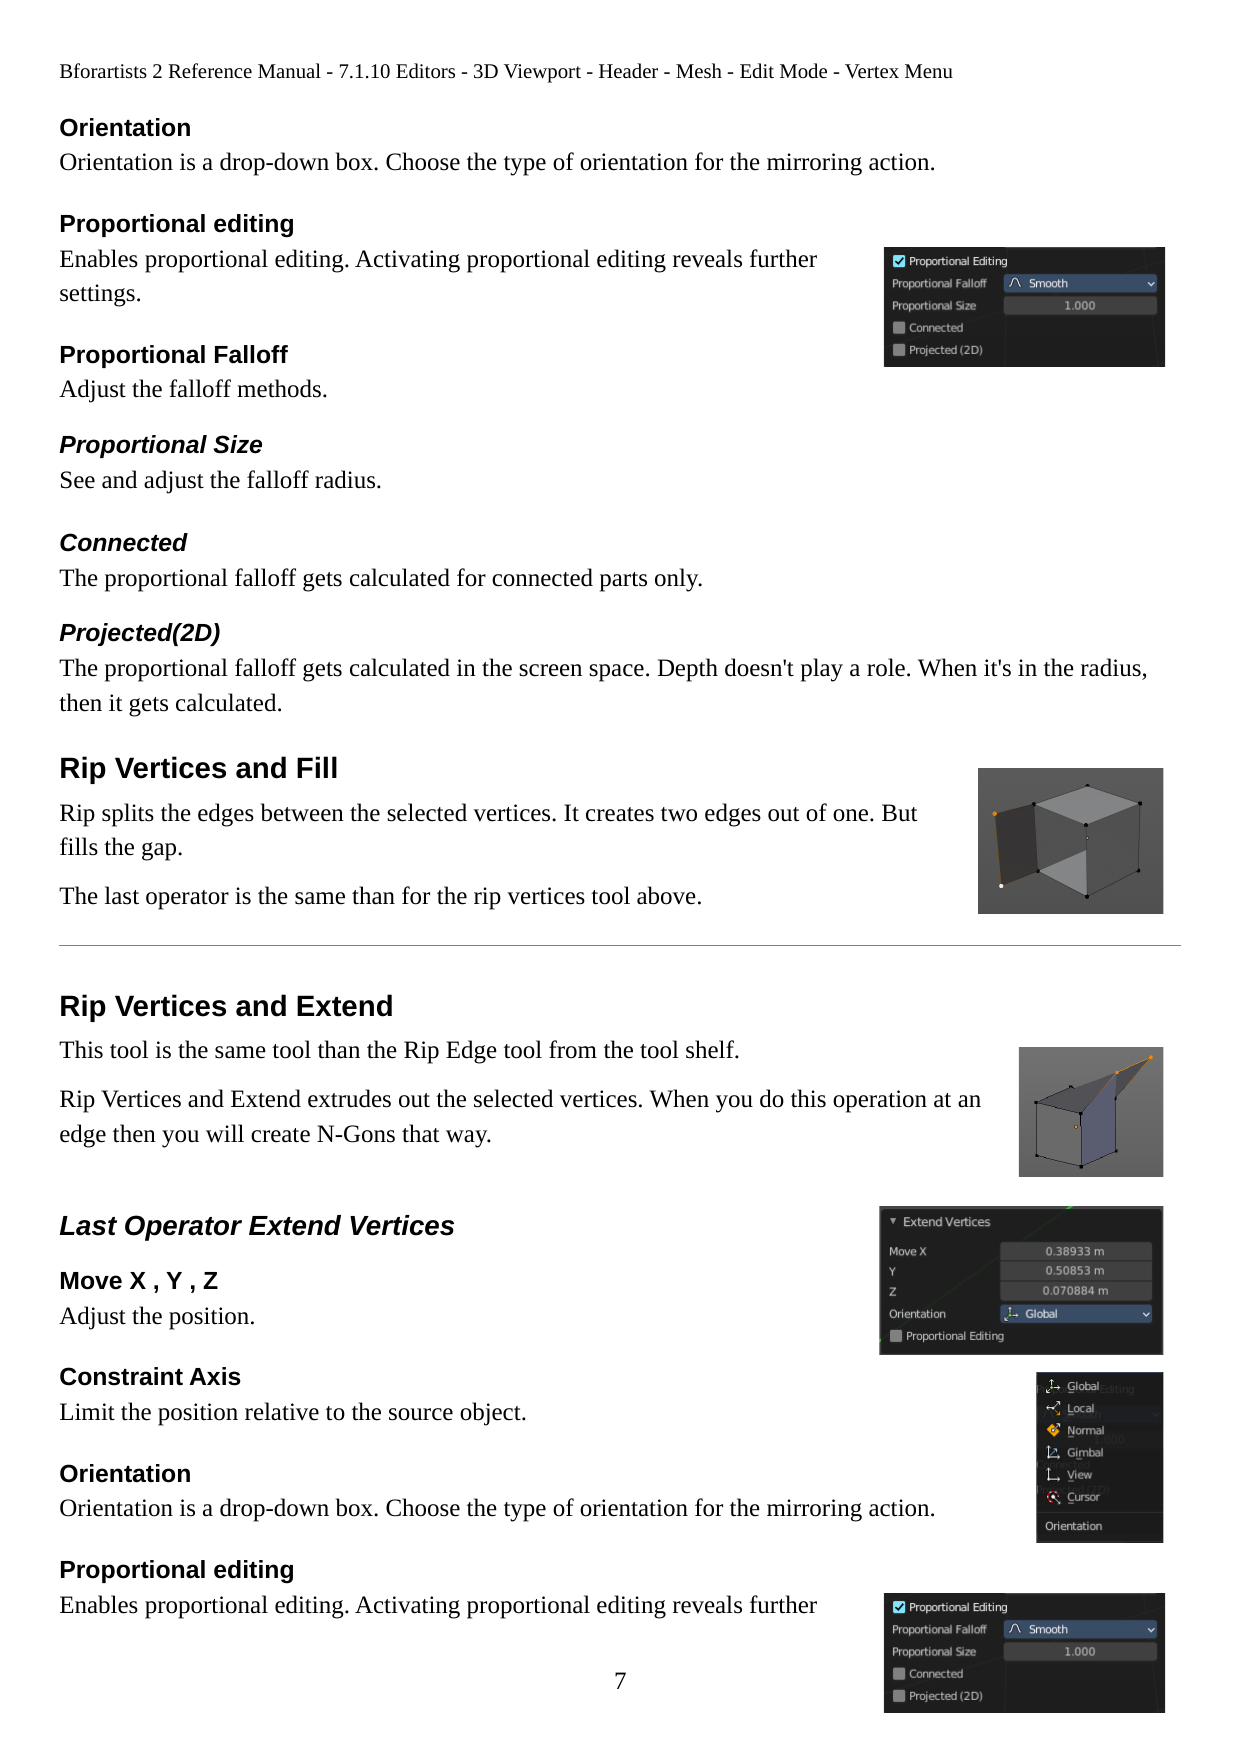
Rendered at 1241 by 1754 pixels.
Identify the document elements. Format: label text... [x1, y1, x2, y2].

text Orientation is a drop-down box. Choose the type of orientation for the mirroring action. [59, 1493, 1036, 1522]
subtitle Rip Vertices and Extend [59, 989, 1181, 1023]
text Limit the position relative to the source object. [59, 1397, 1036, 1426]
picture [978, 768, 1164, 914]
text The proportional falloff gets calculated in the screen space. Depth doesn't play a role. When it's in the radius, then it gets calculated. [59, 653, 1181, 717]
text The proportional falloff gets calculated for connected parts only. [59, 563, 1181, 592]
subtitle Proportional editing [59, 1555, 1181, 1584]
text See and adjust the falloff radius. [59, 465, 1181, 493]
picture [883, 247, 1166, 367]
text Rip splits the edges between the selected vertices. It creates two edges out of one. But fills the gap. [59, 798, 978, 861]
subtitle Rip Vertices and Fill [59, 751, 1181, 785]
text This tool is the same tool than the Rip Edge tool from the tool shelf. [59, 1035, 1181, 1064]
subtitle Constraint Axis [59, 1362, 1181, 1391]
text Rip Vertices and Extend extrudes out the selected vertices. When you do this operation at an edge then you will create N-Gons that way. [59, 1084, 1018, 1148]
text Adjust the falloff methods. [59, 374, 1181, 403]
text Orientation is a drop-down box. Choose the type of orientation for the mirroring action. [59, 147, 1181, 176]
subtitle Last Operator Extend Vertices [59, 1209, 879, 1241]
picture [1018, 1047, 1164, 1177]
subtitle [1164, 1459, 1181, 1487]
subtitle [1164, 1266, 1181, 1294]
picture [1036, 1372, 1164, 1543]
text Enables proportional editing. Activating proportional editing reveals further settings. [59, 244, 1181, 307]
subtitle Proportional Falloff [59, 340, 1181, 368]
text Enables proportional editing. Activating proportional editing reveals further [59, 1590, 1181, 1619]
subtitle Orientation [59, 113, 1181, 141]
subtitle Proportional editing [59, 209, 1181, 237]
text [1164, 1301, 1181, 1329]
picture [883, 1593, 1166, 1713]
subtitle Projected(2D) [59, 618, 1181, 647]
subtitle Move X , Y , Z [59, 1266, 879, 1294]
subtitle Orientation [59, 1459, 1036, 1487]
text The last operator is the same than for the rip vertices tool above. [59, 881, 978, 910]
text Adjust the position. [59, 1301, 879, 1329]
subtitle Connected [59, 528, 1181, 557]
picture [879, 1206, 1164, 1355]
subtitle Proportional Size [59, 430, 1181, 458]
